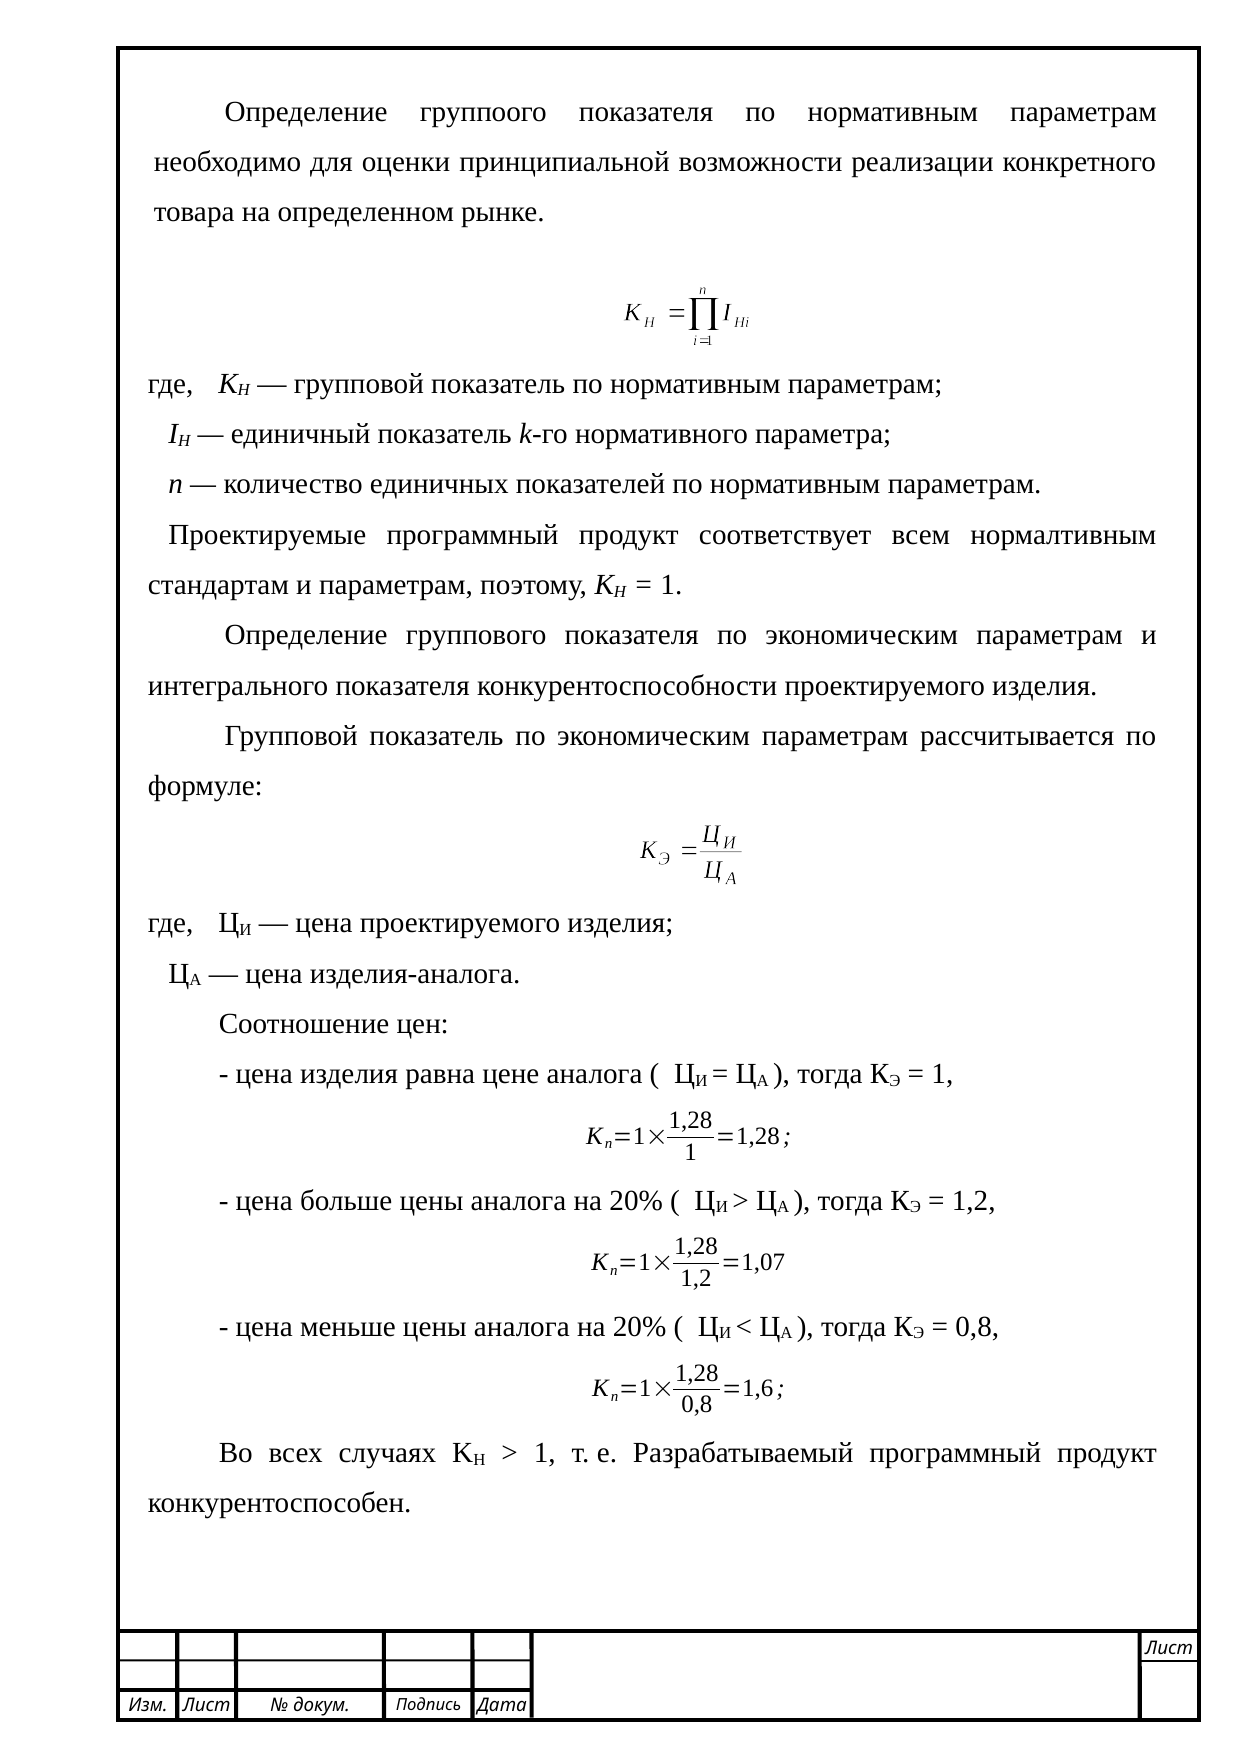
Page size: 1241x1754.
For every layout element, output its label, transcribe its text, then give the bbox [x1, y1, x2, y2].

text где, КН — групповой показатель по нормативным параметрам; [148, 366, 1157, 399]
text Определение группоого показателя по нормативным параметрам необходимо для оценки принципиальной возможности реализации конкретного товара на определенном рынке. [153, 94, 1157, 228]
text n — количество единичных показателей по нормативным параметрам. [148, 467, 1157, 500]
text где, ЦИ — цена проектируемого изделия; [148, 906, 1157, 939]
text - цена меньше цены аналога на 20% ( ЦИ < ЦА ), тогда КЭ = 0,8, [148, 1309, 1157, 1342]
text Во всех случаях KH > 1, т. е. Разрабатываемый программный продукт конкурентоспособен. [148, 1435, 1157, 1519]
text Определение группового показателя по экономическим параметрам и интегрального показателя конкурентоспособности проектируемого изделия. [148, 617, 1157, 701]
text Групповой показатель по экономическим параметрам рассчитывается по формуле: [148, 718, 1157, 802]
text Проектируемые программный продукт соответствует всем нормалтивным стандартам и параметрам, поэтому, KH = 1. [148, 517, 1157, 601]
text - цена изделия равна цене аналога ( ЦИ = ЦА ), тогда КЭ = 1, [148, 1056, 1157, 1090]
text IH — единичный показатель k-го нормативного параметра; [148, 416, 1157, 450]
text Соотношение цен: [148, 1006, 1157, 1040]
text - цена больше цены аналога на 20% ( ЦИ > ЦА ), тогда КЭ = 1,2, [148, 1183, 1157, 1216]
text ЦА — цена изделия-аналога. [148, 956, 1157, 989]
